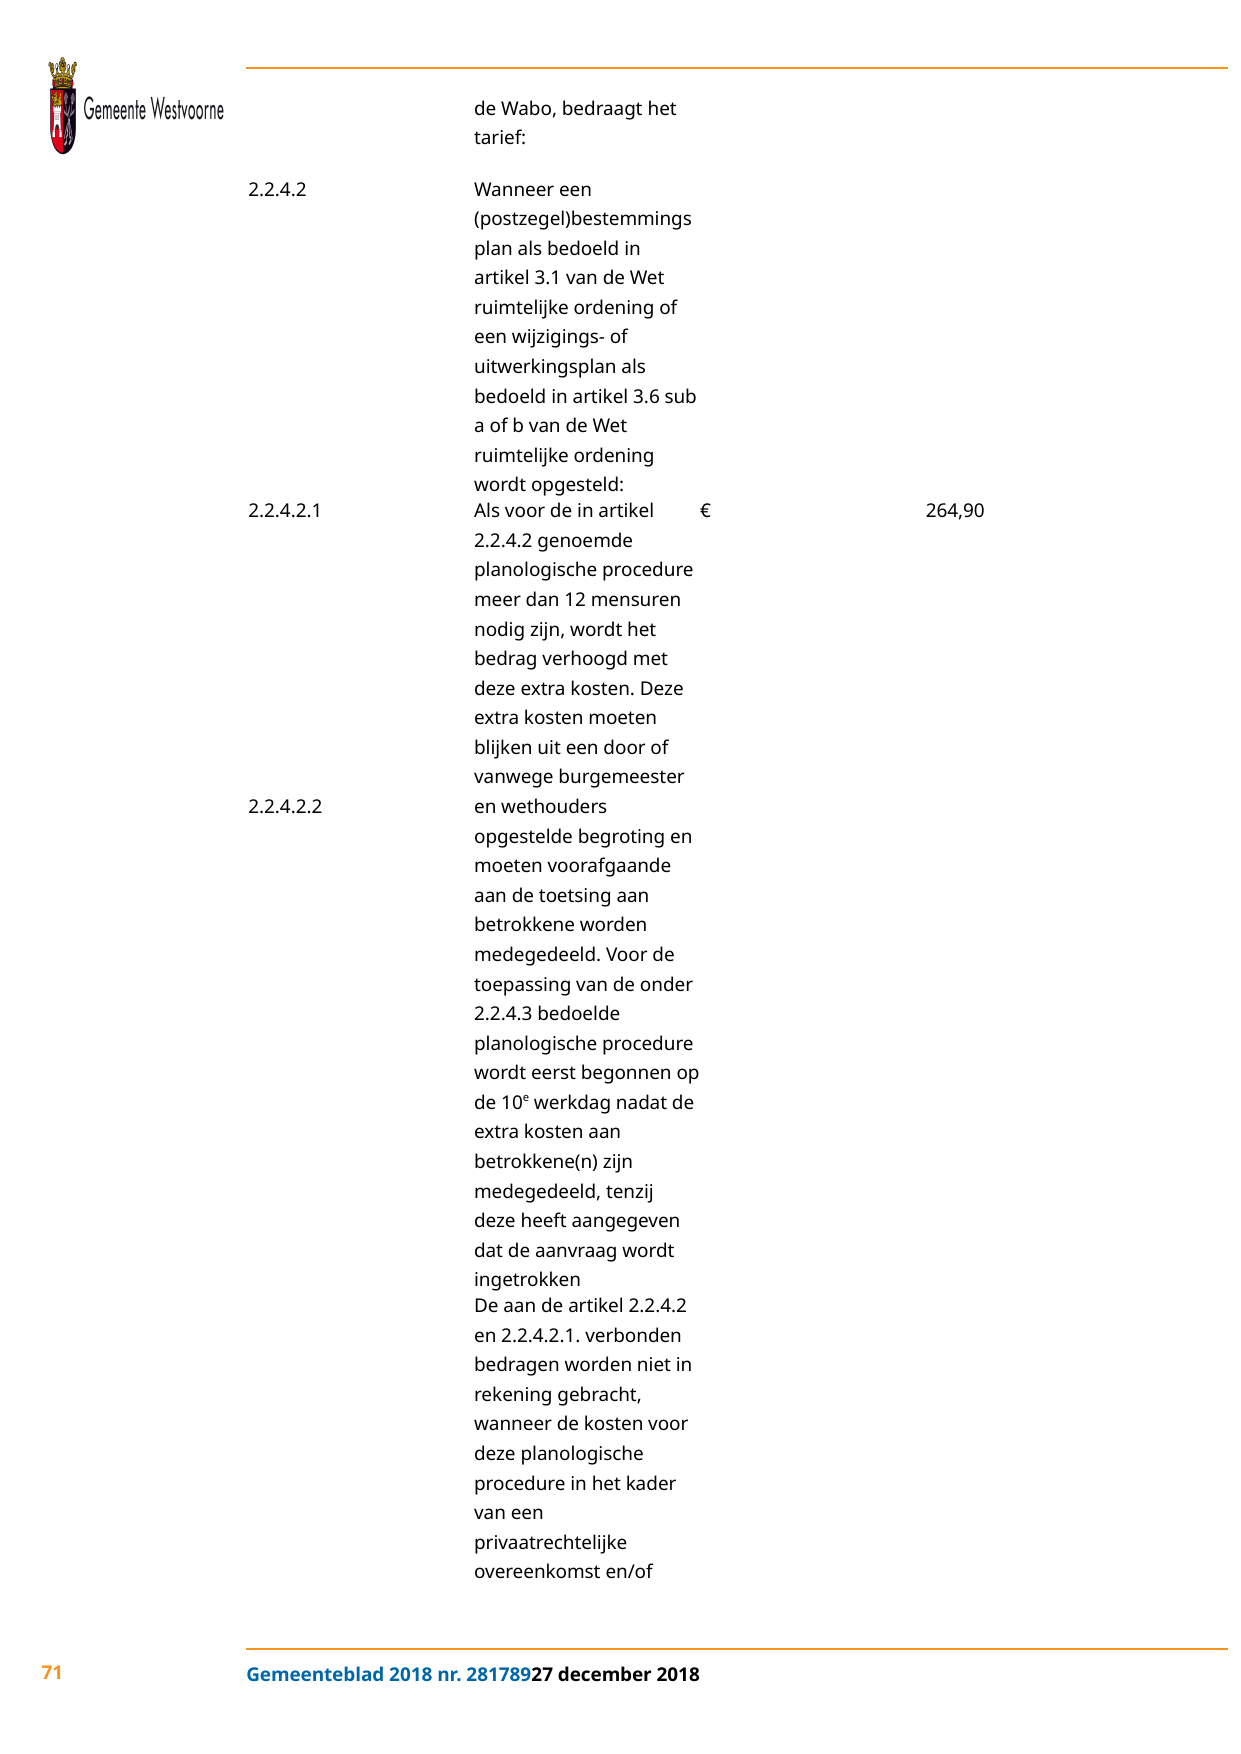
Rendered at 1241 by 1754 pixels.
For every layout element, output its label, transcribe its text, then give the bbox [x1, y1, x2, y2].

table_cell [926, 95, 1152, 150]
table_cell € [700, 498, 926, 1292]
table_cell [926, 1292, 1152, 1584]
table_cell [700, 1292, 926, 1584]
table_cell 264,90 [926, 498, 1152, 1292]
picture [41, 47, 231, 172]
table_cell 2.2.4.2 [248, 176, 474, 497]
table_cell Als voor de in artikel 2.2.4.2 genoemde planologische procedure meer dan 12 mensuren nodig zijn, wordt het bedrag verhoogd met deze extra kosten. Deze extra kosten moeten blijken uit een door of vanwege burgemeester en wethouders opgestelde begroting en moeten voorafgaande aan de toetsing aan betrokkene worden medegedeeld. Voor de toepassing van de onder 2.2.4.3 bedoelde planologische procedure wordt eerst begonnen op de 10e werkdag nadat de extra kosten aan betrokkene(n) zijn medegedeeld, tenzij deze heeft aangegeven dat de aanvraag wordt ingetrokken [474, 498, 700, 1292]
table_cell [474, 150, 700, 176]
table_cell [248, 150, 474, 176]
table_cell [926, 176, 1152, 497]
table_cell [700, 150, 926, 176]
table_cell 2.2.4.2.1 2.2.4.2.2 [248, 498, 474, 1584]
table_cell de Wabo, bedraagt het tarief: [474, 95, 700, 150]
table_cell [700, 176, 926, 497]
table_cell [700, 95, 926, 150]
table_cell Wanneer een (postzegel)bestemmingsplan als bedoeld in artikel 3.1 van de Wet ruimtelijke ordening of een wijzigings- of uitwerkingsplan als bedoeld in artikel 3.6 sub a of b van de Wet ruimtelijke ordening wordt opgesteld: [474, 176, 700, 497]
table_cell De aan de artikel 2.2.4.2 en 2.2.4.2.1. verbonden bedragen worden niet in rekening gebracht, wanneer de kosten voor deze planologische procedure in het kader van een privaatrechtelijke overeenkomst en/of [474, 1292, 700, 1584]
table_cell [248, 95, 474, 150]
